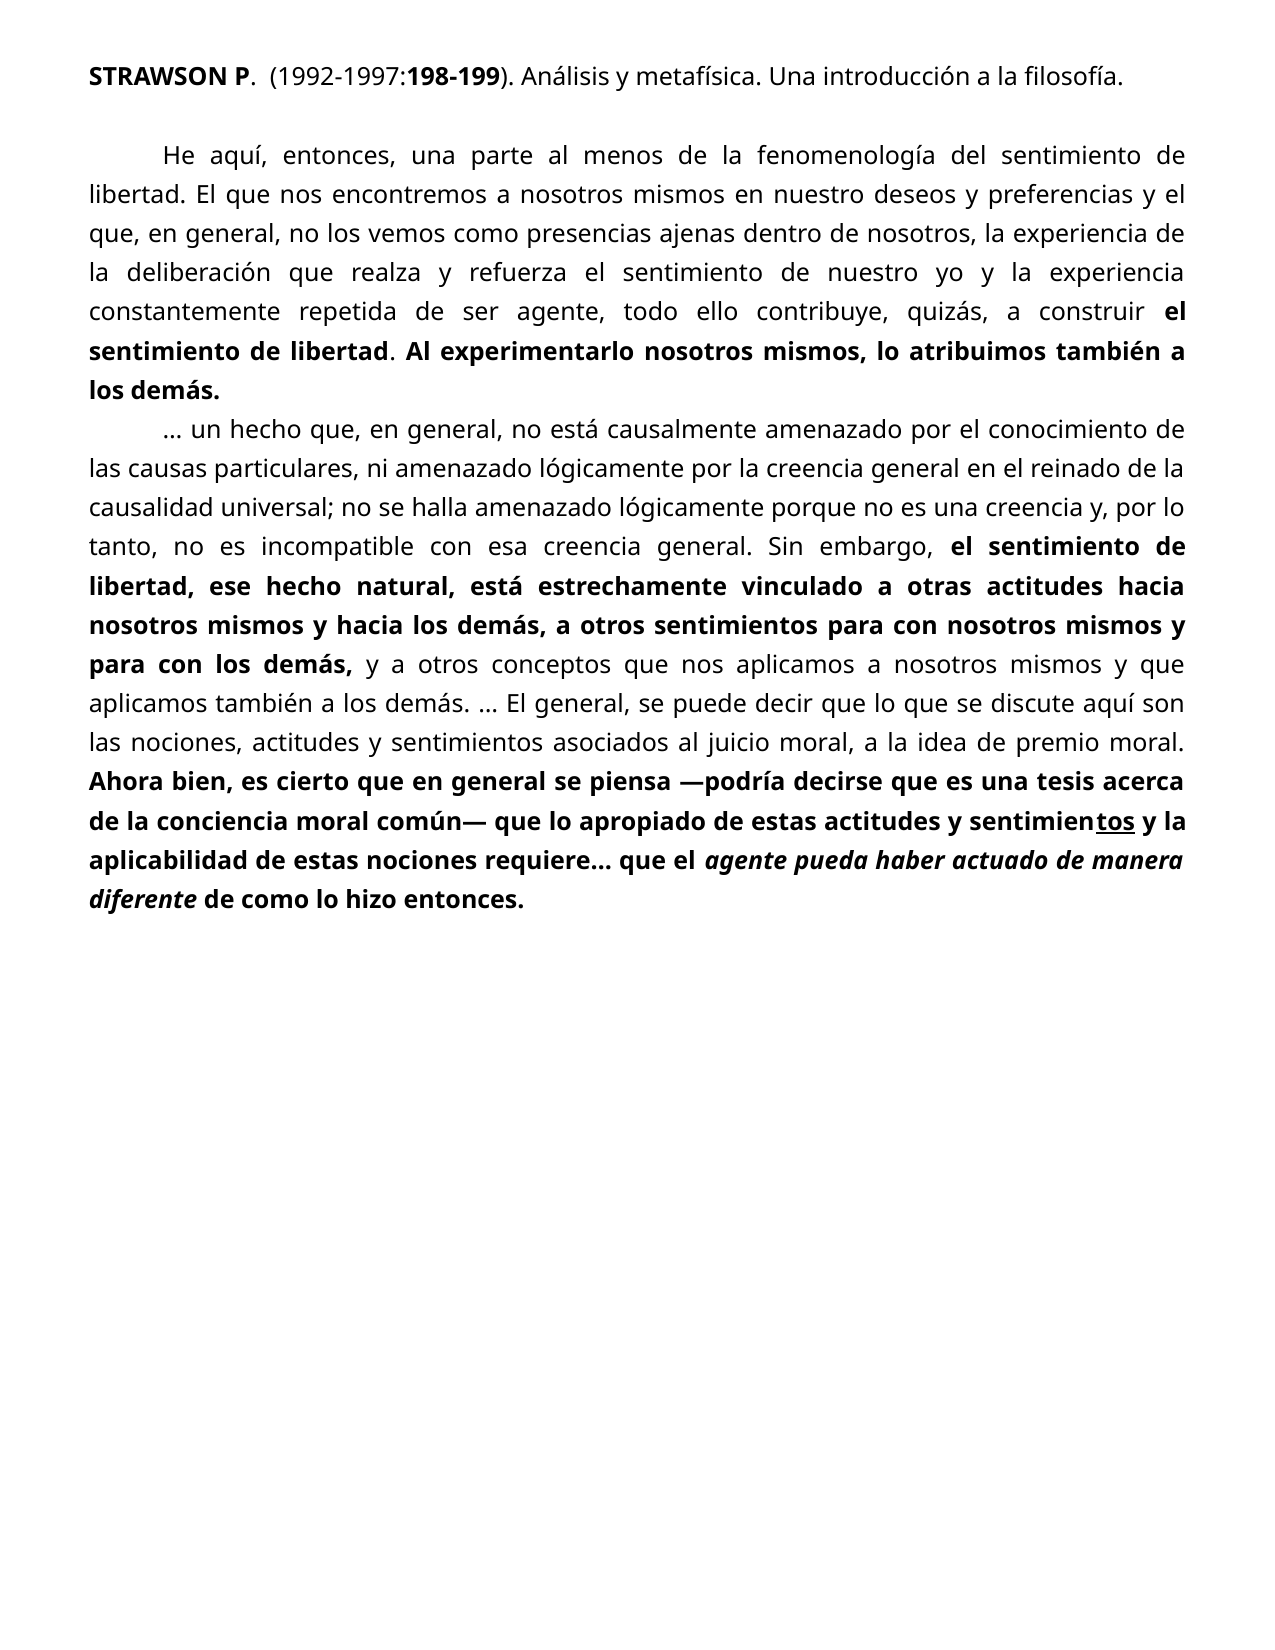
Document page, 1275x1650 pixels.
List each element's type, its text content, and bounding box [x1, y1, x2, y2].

text … un hecho que, en general, no está causalmente amenazado por el conocimiento de las causas particulares, ni amenazado lógicamente por la creencia general en el reinado de la causalidad universal; no se halla amenazado lógicamente porque no es una creencia y, por lo tanto, no es incompatible con esa creencia general. Sin embargo, el sentimiento de libertad, ese hecho natural, está estrechamente vinculado a otras actitudes hacia nosotros mismos y hacia los demás, a otros sentimientos para con nosotros mismos y para con los demás, y a otros conceptos que nos aplicamos a nosotros mismos y que aplicamos también a los demás. … El general, se puede decir que lo que se discute aquí son las nociones, actitudes y sentimientos asociados al juicio moral, a la idea de premio moral. Ahora bien, es cierto que en general se piensa —podría decirse que es una tesis acerca de la conciencia moral común— que lo apropiado de estas actitudes y sentimientos y la aplicabilidad de estas nociones requiere… que el agente pueda haber actuado de manera diferente de como lo hizo entonces. [88, 412, 1186, 916]
text STRAWSON P. (1992-1997:198-199). Análisis y metafísica. Una introducción a la filosofía. [88, 59, 1186, 93]
text He aquí, entonces, una parte al menos de la fenomenología del sentimiento de libertad. El que nos encontremos a nosotros mismos en nuestro deseos y preferencias y el que, en general, no los vemos como presencias ajenas dentro de nosotros, la experiencia de la deliberación que realza y refuerza el sentimiento de nuestro yo y la experiencia constantemente repetida de ser agente, todo ello contribuye, quizás, a construir el sentimiento de libertad. Al experimentarlo nosotros mismos, lo atribuimos también a los demás. [88, 137, 1186, 406]
